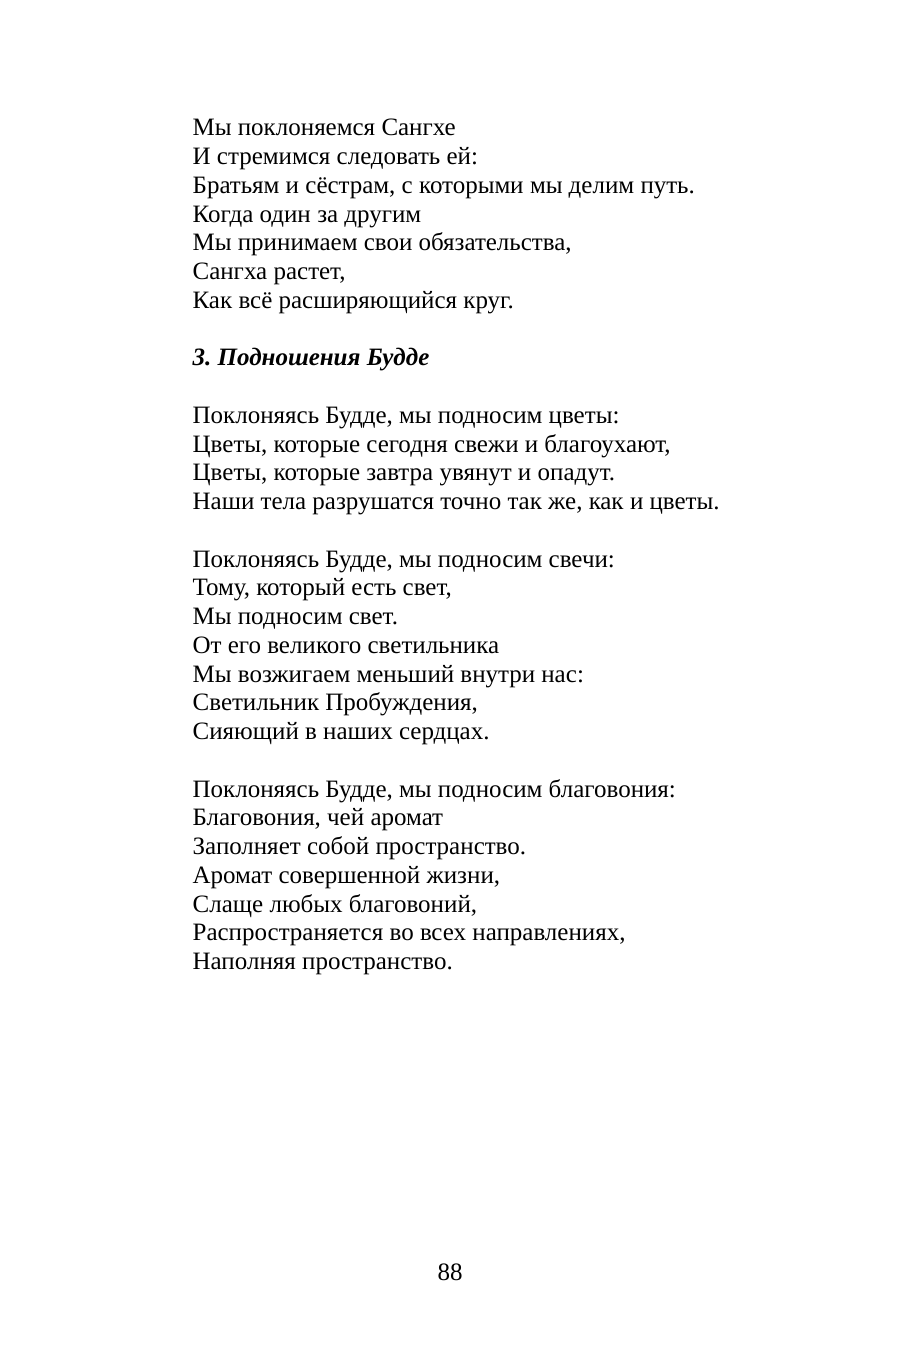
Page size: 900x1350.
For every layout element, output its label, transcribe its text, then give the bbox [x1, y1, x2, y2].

text Цветы, которые завтра увянут и опадут. [142, 457, 757, 486]
text И стремимся следовать ей: [142, 141, 757, 170]
text Мы поклоняемся Сангхе [142, 112, 757, 141]
text Распространяется во всех направлениях, [142, 917, 757, 946]
text Братьям и сёстрам, с которыми мы делим путь. [142, 170, 757, 199]
text 3. Подношения Будде [142, 342, 757, 371]
text Слаще любых благовоний, [142, 889, 757, 917]
text Мы подносим свет. [142, 601, 757, 630]
text Поклоняясь Будде, мы подносим благовония: [142, 774, 757, 802]
text Тому, который есть свет, [142, 572, 757, 601]
text Мы принимаем свои обязательства, [142, 227, 757, 256]
text Поклоняясь Будде, мы подносим свечи: [142, 544, 757, 572]
text Сияющий в наших сердцах. [142, 716, 757, 745]
text Мы возжигаем меньший внутри нас: [142, 659, 757, 687]
text Светильник Пробуждения, [142, 687, 757, 716]
text Благовония, чей аромат [142, 802, 757, 831]
text Наполняя пространство. [142, 946, 757, 975]
text Заполняет собой пространство. [142, 831, 757, 860]
text Как всё расширяющийся круг. [142, 285, 757, 314]
text От его великого светильника [142, 630, 757, 659]
text Когда один за другим [142, 199, 757, 227]
text Аромат совершенной жизни, [142, 860, 757, 889]
text Поклоняясь Будде, мы подносим цветы: [142, 400, 757, 429]
text Наши тела разрушатся точно так же, как и цветы. [142, 486, 757, 515]
text Цветы, которые сегодня свежи и благоухают, [142, 429, 757, 457]
text Сангха растет, [142, 256, 757, 285]
